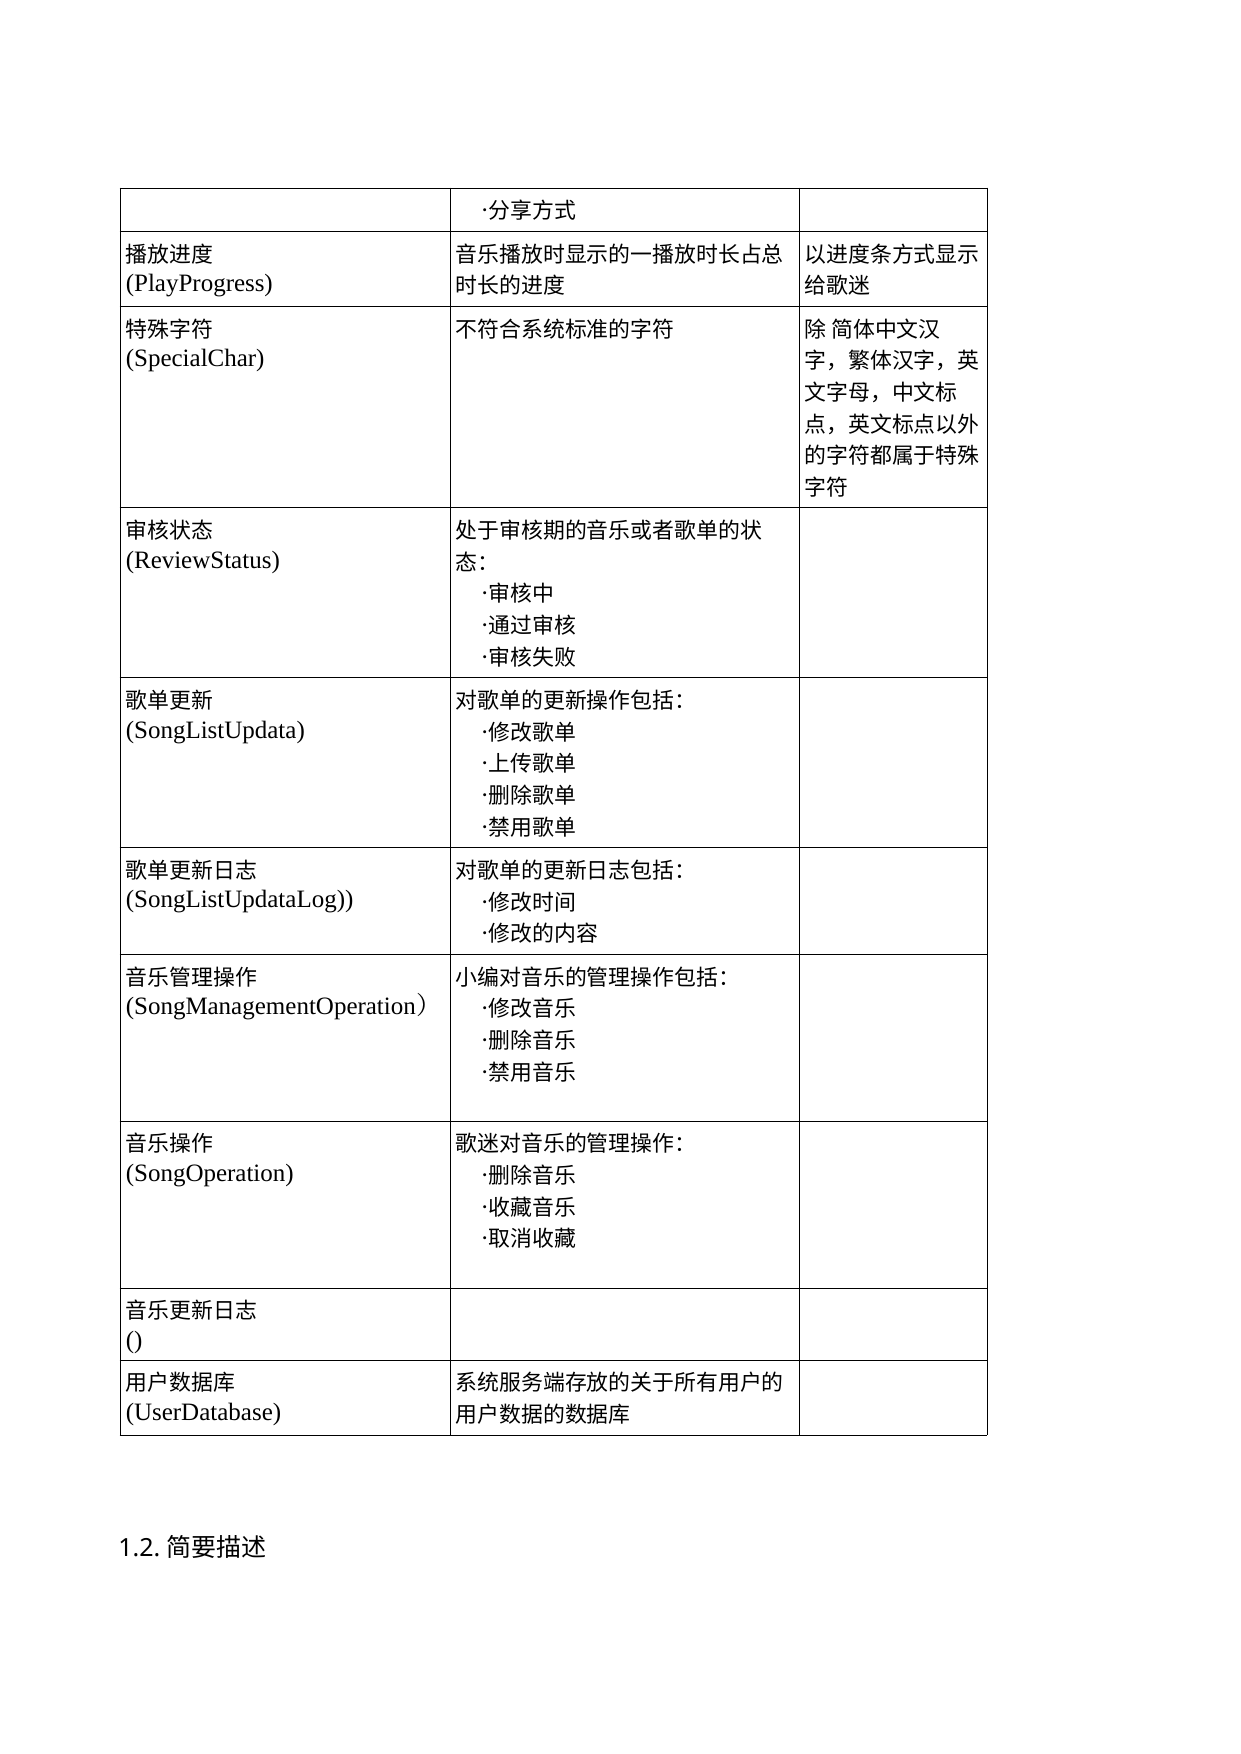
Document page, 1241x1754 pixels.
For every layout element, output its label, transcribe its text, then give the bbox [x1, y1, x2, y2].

table_cell [800, 1361, 987, 1434]
table_cell 不符合系统标准的字符 [451, 307, 799, 507]
table_cell 歌迷对音乐的管理操作： ·删除音乐 ·收藏音乐 ·取消收藏 [451, 1122, 799, 1288]
table_cell [451, 1289, 799, 1359]
table_cell 对歌单的更新日志包括： ·修改时间 ·修改的内容 [451, 848, 799, 954]
table_cell ·分享方式 [451, 189, 799, 231]
table_cell 歌单更新日志 (SongListUpdataLog)) [121, 848, 450, 954]
table_cell 除 简体中文汉字，繁体汉字，英文字母，中文标点，英文标点以外的字符都属于特殊字符 [800, 307, 987, 507]
table_cell 特殊字符 (SpecialChar) [121, 307, 450, 507]
table_cell 音乐操作 (SongOperation) [121, 1122, 450, 1288]
table_cell 审核状态 (ReviewStatus) [121, 508, 450, 677]
table_cell [121, 189, 450, 231]
table_cell [800, 1289, 987, 1359]
table_cell [800, 508, 987, 677]
table_cell 用户数据库 (UserDatabase) [121, 1361, 450, 1434]
table_cell 对歌单的更新操作包括： ·修改歌单 ·上传歌单 ·删除歌单 ·禁用歌单 [451, 678, 799, 847]
table_cell [800, 1122, 987, 1288]
table_cell 音乐更新日志 () [121, 1289, 450, 1359]
table_cell [800, 189, 987, 231]
table_cell [800, 955, 987, 1121]
table_cell [800, 848, 987, 954]
table_cell 以进度条方式显示给歌迷 [800, 232, 987, 306]
table_cell 处于审核期的音乐或者歌单的状态： ·审核中 ·通过审核 ·审核失败 [451, 508, 799, 677]
table_cell [800, 678, 987, 847]
table_cell 系统服务端存放的关于所有用户的用户数据的数据库 [451, 1361, 799, 1434]
table_cell 播放进度 (PlayProgress) [121, 232, 450, 306]
subtitle 简要描述 [118, 1527, 1122, 1564]
table_cell 音乐播放时显示的一播放时长占总时长的进度 [451, 232, 799, 306]
table_cell 小编对音乐的管理操作包括： ·修改音乐 ·删除音乐 ·禁用音乐 [451, 955, 799, 1121]
table_cell 歌单更新 (SongListUpdata) [121, 678, 450, 847]
table_cell 音乐管理操作(SongManagementOperation） [121, 955, 450, 1121]
